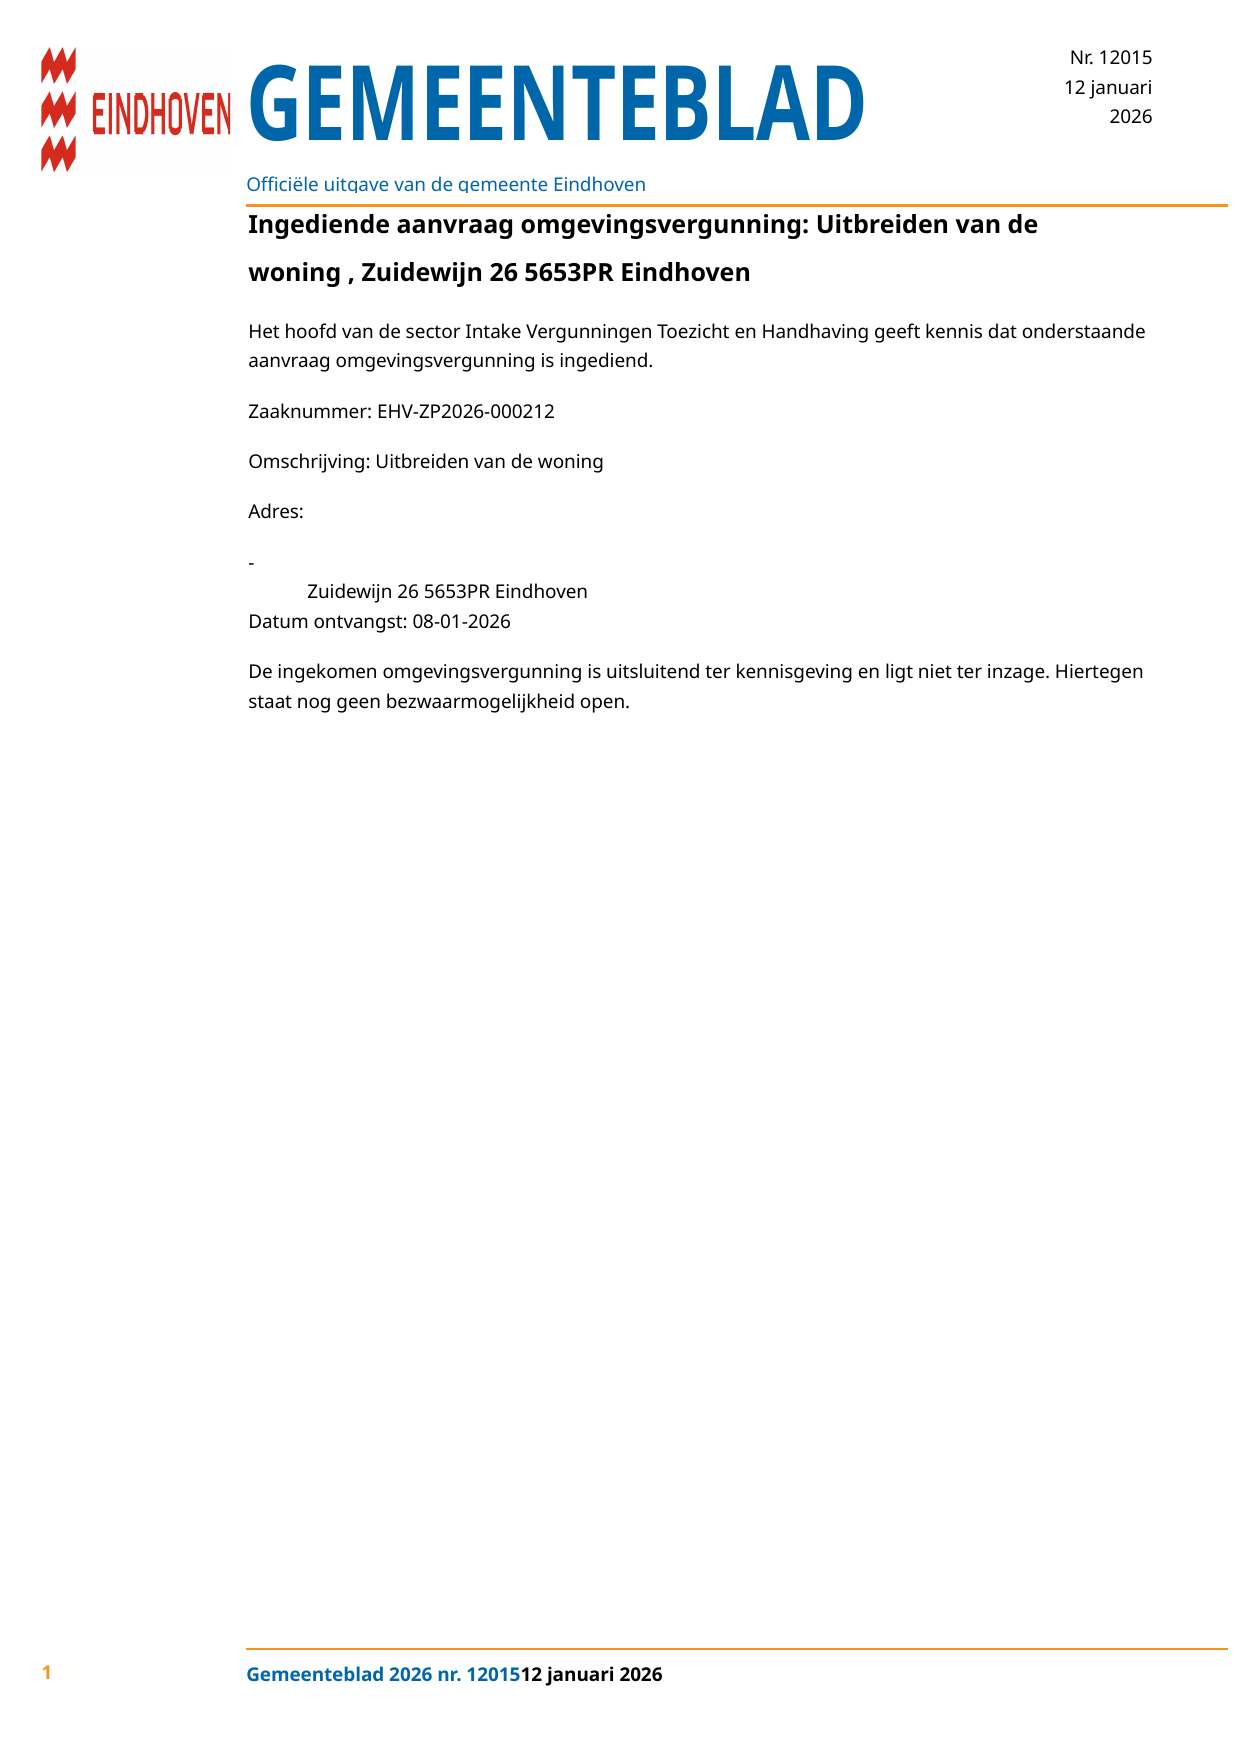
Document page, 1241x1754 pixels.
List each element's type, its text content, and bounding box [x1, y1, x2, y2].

text Zaaknummer: EHV-ZP2026-000212 [248, 398, 1152, 424]
text Adres: [248, 499, 1152, 524]
list Zuidewijn 26 5653PR Eindhoven [248, 579, 1152, 604]
picture [41, 47, 231, 172]
text Ingediende aanvraag omgevingsvergunning: Uitbreiden van de woning , Zuidewijn 26 5653PR Eindhoven [248, 207, 1152, 288]
text De ingekomen omgevingsvergunning is uitsluitend ter kennisgeving en ligt niet ter inzage. Hiertegen staat nog geen bezwaarmogelijkheid open. [248, 659, 1152, 714]
text Omschrijving: Uitbreiden van de woning [248, 448, 1152, 474]
text Het hoofd van de sector Intake Vergunningen Toezicht en Handhaving geeft kennis dat onderstaande aanvraag omgevingsvergunning is ingediend. [248, 318, 1152, 373]
text Datum ontvangst: 08-01-2026 [248, 608, 1152, 634]
